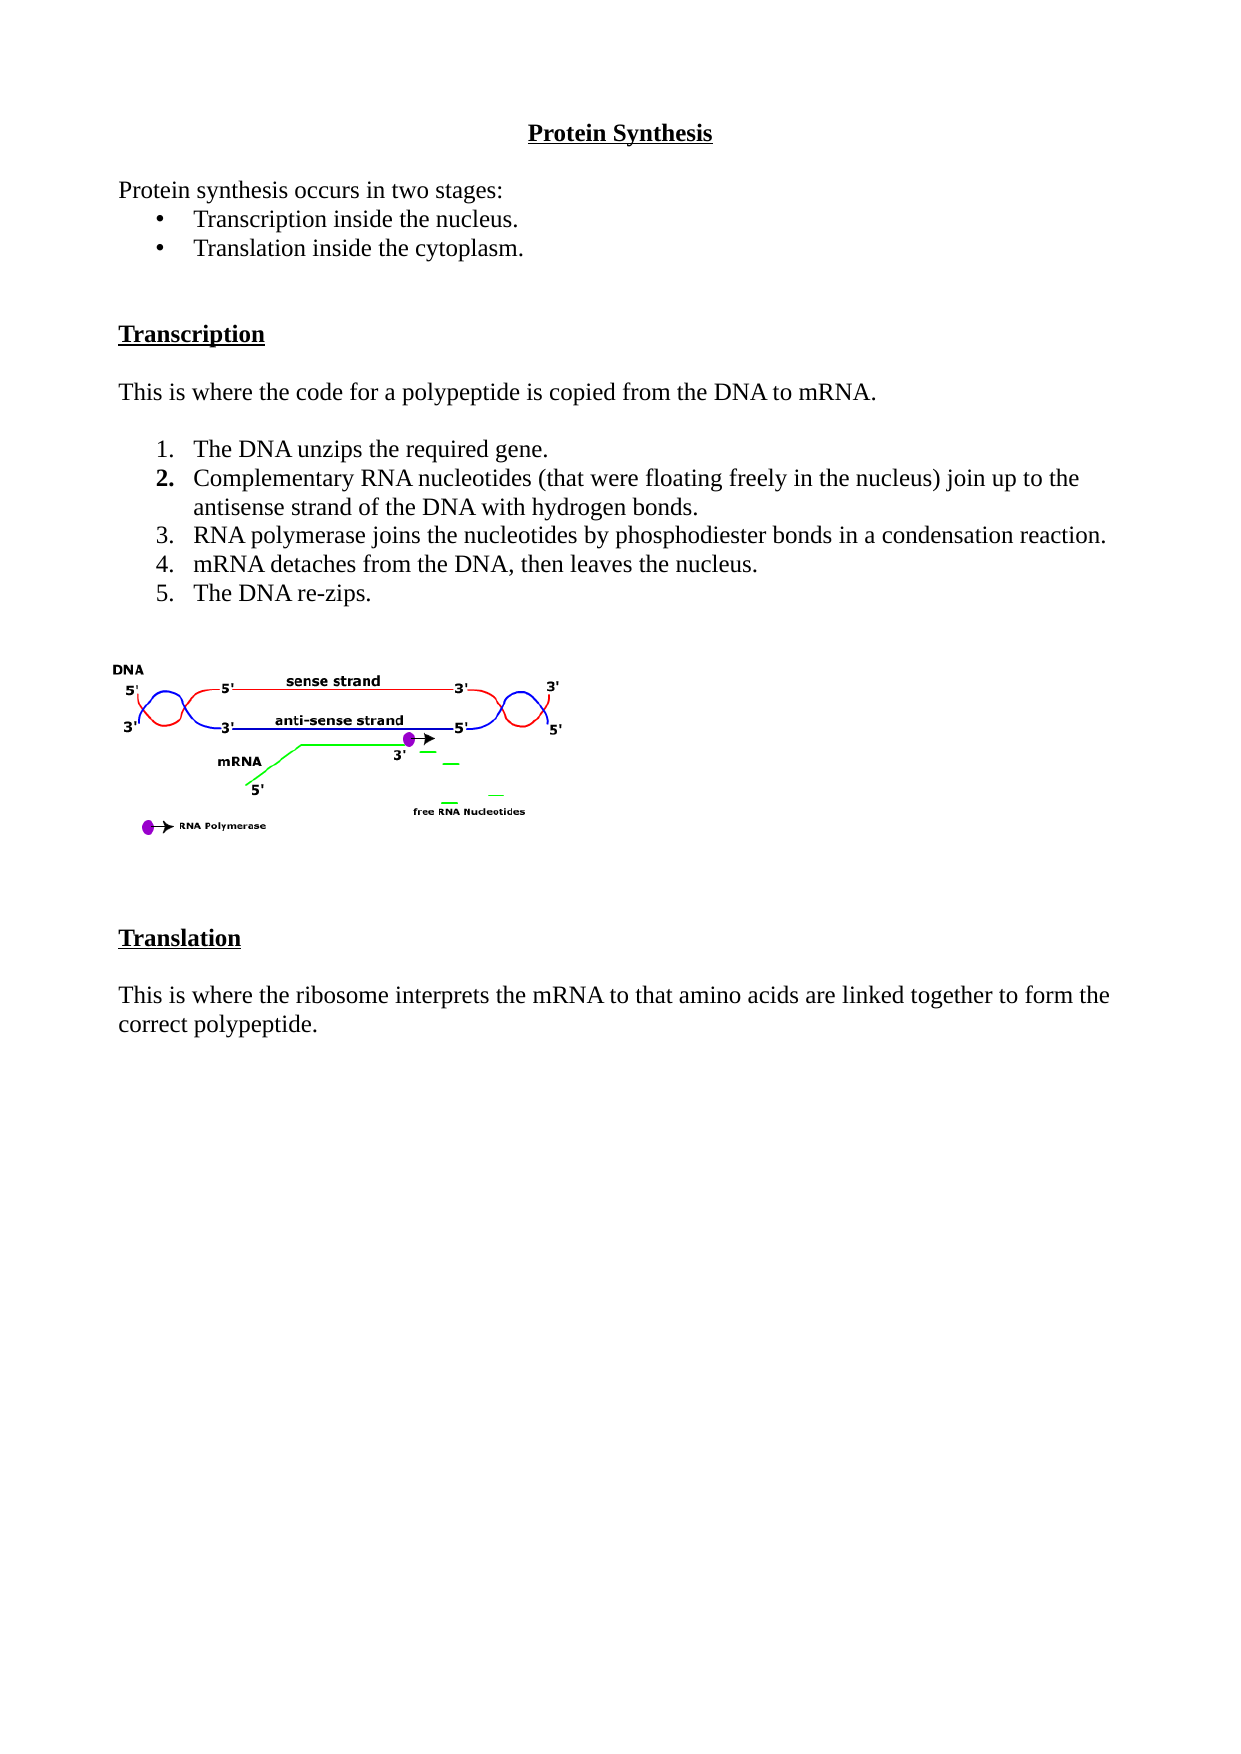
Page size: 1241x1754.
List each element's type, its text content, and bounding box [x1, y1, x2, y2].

text This is where the code for a polypeptide is copied from the DNA to mRNA. [118, 377, 1122, 406]
text This is where the ribosome interprets the mRNA to that amino acids are linked together to form the correct polypeptide. [118, 981, 1122, 1038]
list RNA polymerase joins the nucleotides by phosphodiester bonds in a condensation reaction. [156, 521, 1122, 549]
text Protein synthesis occurs in two stages: [118, 176, 1122, 204]
list Translation inside the cytoplasm. [156, 233, 1122, 262]
list Transcription inside the nucleus. [156, 204, 1122, 233]
list mRNA detaches from the DNA, then leaves the nucleus. [156, 549, 1122, 578]
text Translation [118, 923, 1122, 952]
picture [94, 644, 583, 841]
text Transcription [118, 319, 1122, 348]
list The DNA unzips the required gene. [156, 434, 1122, 463]
list Complementary RNA nucleotides (that were floating freely in the nucleus) join up to the antisense strand of the DNA with hydrogen bonds. [156, 463, 1122, 521]
list The DNA re-zips. [156, 578, 1122, 607]
text Protein Synthesis [118, 118, 1122, 147]
